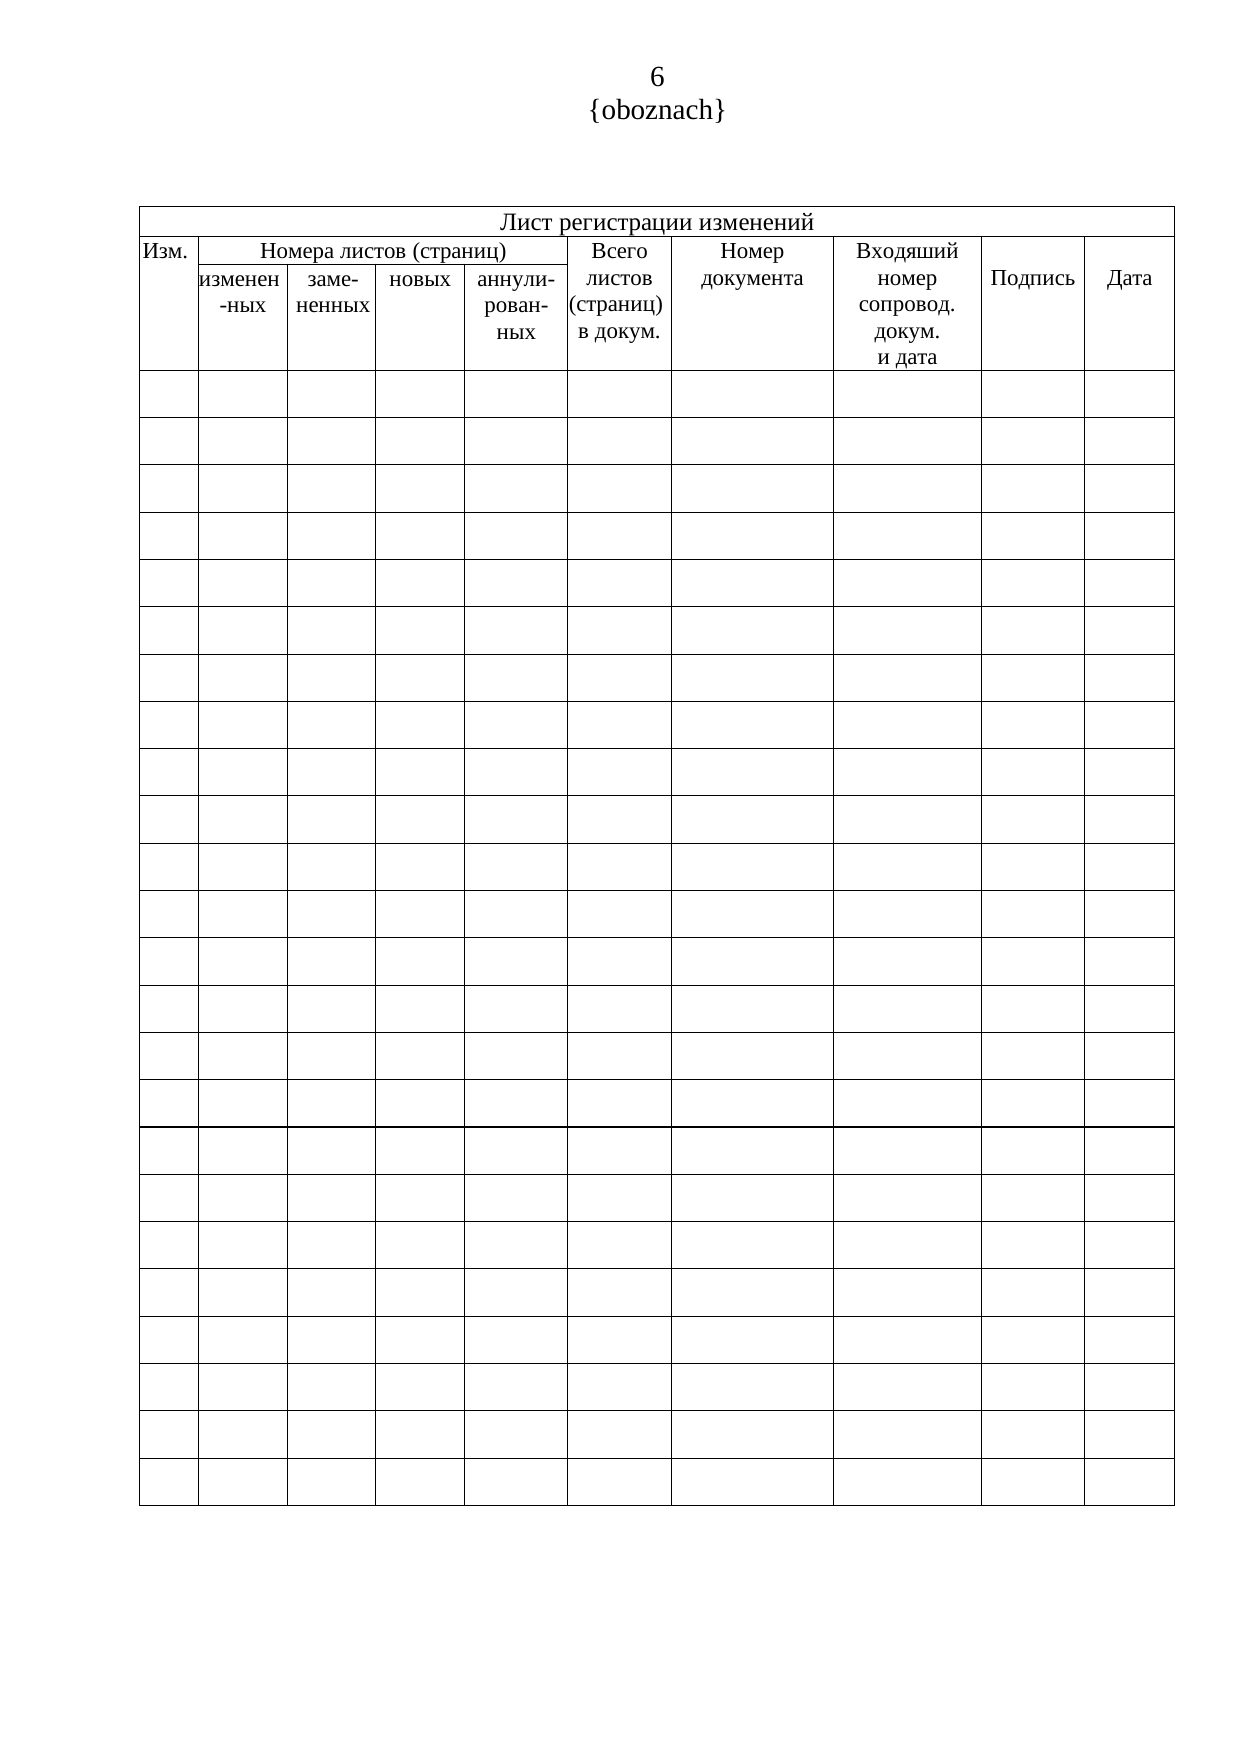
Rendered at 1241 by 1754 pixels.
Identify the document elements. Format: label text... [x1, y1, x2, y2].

table_cell [199, 1459, 287, 1505]
table_cell [982, 607, 1084, 653]
table_cell [834, 1222, 981, 1268]
table_cell [982, 1128, 1084, 1174]
table_cell [465, 1411, 567, 1457]
table_cell [288, 891, 375, 937]
table_cell [376, 418, 464, 464]
table_cell [568, 1317, 671, 1363]
table_cell [568, 465, 671, 512]
table_cell [288, 1222, 375, 1268]
table_cell [982, 1459, 1084, 1505]
table_cell [672, 986, 833, 1032]
table_cell [1085, 986, 1174, 1032]
table_cell [376, 465, 464, 512]
table_cell [834, 1269, 981, 1316]
table_cell [568, 1222, 671, 1268]
table_cell [140, 465, 198, 512]
table_cell [199, 1080, 287, 1126]
table_cell [465, 371, 567, 417]
table_cell [199, 607, 287, 653]
table_cell [672, 655, 833, 701]
table_cell [982, 418, 1084, 464]
table_cell Входяший номер сопровод. докум. и дата [834, 237, 981, 370]
table_cell [568, 938, 671, 984]
table_cell [568, 513, 671, 559]
table_cell [1085, 796, 1174, 843]
table_cell [568, 1175, 671, 1221]
table_cell [199, 1364, 287, 1410]
table_cell [568, 371, 671, 417]
table_cell [376, 1364, 464, 1410]
table_cell [288, 796, 375, 843]
table_cell [672, 1080, 833, 1126]
table_cell [199, 371, 287, 417]
table_cell [140, 891, 198, 937]
table_cell [199, 418, 287, 464]
table_cell [982, 1033, 1084, 1079]
table_cell [568, 1033, 671, 1079]
table_cell [376, 844, 464, 890]
table_cell [140, 1269, 198, 1316]
table_cell [982, 371, 1084, 417]
table_cell [672, 607, 833, 653]
table_cell [1085, 1317, 1174, 1363]
table_cell [568, 1269, 671, 1316]
table_cell [199, 1411, 287, 1457]
table_cell [140, 1317, 198, 1363]
table_cell [288, 1033, 375, 1079]
table_cell [672, 1317, 833, 1363]
table_cell [834, 986, 981, 1032]
table_cell [834, 1175, 981, 1221]
table_cell [1085, 560, 1174, 606]
table_cell [140, 749, 198, 795]
table_cell [982, 655, 1084, 701]
table_cell [834, 465, 981, 512]
table_cell [140, 371, 198, 417]
table_cell [376, 1317, 464, 1363]
table_cell [568, 607, 671, 653]
table_cell [199, 702, 287, 748]
table_cell [140, 655, 198, 701]
table_cell [465, 1128, 567, 1174]
table_cell [376, 938, 464, 984]
table_cell [199, 1317, 287, 1363]
table_cell [672, 1269, 833, 1316]
table_cell Номер документа [672, 237, 833, 370]
table_cell [834, 1459, 981, 1505]
table_cell [465, 560, 567, 606]
table_cell [376, 560, 464, 606]
table_cell [140, 1175, 198, 1221]
table_cell [199, 655, 287, 701]
table_cell [288, 749, 375, 795]
table_cell Номера листов (страниц) [199, 237, 567, 263]
table_cell [1085, 1459, 1174, 1505]
table_cell [376, 1269, 464, 1316]
table_cell [199, 513, 287, 559]
table_cell [199, 465, 287, 512]
table_cell [376, 607, 464, 653]
table_cell [376, 371, 464, 417]
table_cell [288, 371, 375, 417]
table_cell [376, 891, 464, 937]
table_cell [834, 938, 981, 984]
table_cell [834, 513, 981, 559]
table_cell [834, 891, 981, 937]
table_cell [465, 1364, 567, 1410]
table_cell [140, 1411, 198, 1457]
table_cell [288, 702, 375, 748]
table_cell [140, 1459, 198, 1505]
table_cell [834, 560, 981, 606]
table_cell [982, 796, 1084, 843]
table_cell [1085, 891, 1174, 937]
table_cell [568, 1411, 671, 1457]
table_cell [140, 986, 198, 1032]
table_cell [199, 891, 287, 937]
table_cell [288, 560, 375, 606]
table_cell [1085, 513, 1174, 559]
table_cell [288, 1411, 375, 1457]
table_cell [982, 1269, 1084, 1316]
table_cell [1085, 1269, 1174, 1316]
table_cell [568, 418, 671, 464]
table_cell [834, 607, 981, 653]
table_cell [568, 749, 671, 795]
table_cell [199, 1033, 287, 1079]
table_cell [834, 796, 981, 843]
table_cell [288, 1080, 375, 1126]
table_cell [982, 938, 1084, 984]
table_cell [834, 1364, 981, 1410]
table_cell [568, 891, 671, 937]
table_cell [465, 1459, 567, 1505]
table_cell [672, 1033, 833, 1079]
table_cell [199, 1222, 287, 1268]
table_cell [1085, 1175, 1174, 1221]
table_cell заме-ненных [288, 265, 375, 370]
table_cell [199, 796, 287, 843]
table_cell [672, 891, 833, 937]
table_cell [465, 1080, 567, 1126]
table_cell [288, 655, 375, 701]
table_cell [672, 1364, 833, 1410]
table_cell [199, 844, 287, 890]
table_cell [465, 796, 567, 843]
table_cell [834, 418, 981, 464]
table_cell Всего листов (страниц) в докум. [568, 237, 671, 370]
table_cell [982, 891, 1084, 937]
table_cell [1085, 1128, 1174, 1174]
table_cell [465, 1175, 567, 1221]
table_cell [568, 655, 671, 701]
table_cell [376, 1033, 464, 1079]
table_cell [1085, 1411, 1174, 1457]
table_header Лист регистрации изменений [140, 207, 1174, 236]
table_cell [376, 749, 464, 795]
table_cell [288, 1269, 375, 1316]
table_cell [465, 749, 567, 795]
table_cell [1085, 938, 1174, 984]
table_cell [982, 465, 1084, 512]
table_cell [834, 1128, 981, 1174]
table_cell [834, 702, 981, 748]
table_cell [1085, 1222, 1174, 1268]
table_cell [568, 1128, 671, 1174]
table_cell [568, 560, 671, 606]
table_cell [465, 607, 567, 653]
table_cell [376, 513, 464, 559]
table_cell [672, 513, 833, 559]
table_cell [982, 513, 1084, 559]
table_cell [672, 465, 833, 512]
table_cell [288, 1364, 375, 1410]
table_cell [376, 1411, 464, 1457]
table_cell [140, 796, 198, 843]
table_cell [140, 1222, 198, 1268]
table_cell [465, 891, 567, 937]
table_cell [140, 1128, 198, 1174]
table_cell [140, 702, 198, 748]
table_cell [982, 844, 1084, 890]
table_cell [1085, 418, 1174, 464]
table_cell [982, 1175, 1084, 1221]
table_cell [672, 1459, 833, 1505]
table_cell [199, 560, 287, 606]
table_cell [376, 1222, 464, 1268]
table_cell [834, 1033, 981, 1079]
table_cell [568, 1080, 671, 1126]
table_cell [199, 1269, 287, 1316]
table_cell [376, 1128, 464, 1174]
table_cell Дата [1085, 237, 1174, 370]
table_cell [672, 938, 833, 984]
table_cell [465, 655, 567, 701]
table_cell [376, 1175, 464, 1221]
table_cell [465, 513, 567, 559]
table_cell [140, 513, 198, 559]
table_cell [465, 986, 567, 1032]
table_cell [140, 1080, 198, 1126]
table_cell [140, 844, 198, 890]
table_cell [568, 986, 671, 1032]
table_cell [140, 938, 198, 984]
table_cell [672, 1175, 833, 1221]
table_cell [672, 371, 833, 417]
table_cell [288, 465, 375, 512]
table_cell [140, 418, 198, 464]
table_cell [672, 702, 833, 748]
table_cell [376, 702, 464, 748]
table_cell [834, 1317, 981, 1363]
table_cell [199, 1128, 287, 1174]
table_cell [288, 1459, 375, 1505]
table_cell [376, 655, 464, 701]
table_cell аннули- рован- ных [465, 265, 567, 370]
table_cell [568, 796, 671, 843]
table_cell [140, 560, 198, 606]
table_cell [465, 844, 567, 890]
table_cell Подпись [982, 237, 1084, 370]
table_cell [568, 702, 671, 748]
table_cell [288, 1317, 375, 1363]
table_cell [465, 702, 567, 748]
table_cell Изм. [140, 237, 198, 370]
table_cell [834, 1411, 981, 1457]
table_cell [672, 1128, 833, 1174]
table_cell [465, 1269, 567, 1316]
table_cell [672, 844, 833, 890]
table_cell [1085, 655, 1174, 701]
table_cell [568, 844, 671, 890]
table_cell [288, 1175, 375, 1221]
table_cell [834, 844, 981, 890]
table_cell [1085, 1033, 1174, 1079]
table_cell [834, 749, 981, 795]
table_cell [1085, 465, 1174, 512]
table_cell [672, 560, 833, 606]
table_cell [568, 1364, 671, 1410]
table_cell [982, 1411, 1084, 1457]
table_cell [140, 607, 198, 653]
table_cell [376, 1080, 464, 1126]
table_cell [982, 986, 1084, 1032]
table_cell [982, 1080, 1084, 1126]
table_cell [376, 1459, 464, 1505]
table_cell новых [376, 265, 464, 370]
table_cell [982, 702, 1084, 748]
table_cell [672, 796, 833, 843]
table_cell [672, 418, 833, 464]
table_cell [288, 844, 375, 890]
table_cell [465, 418, 567, 464]
table_cell [1085, 1080, 1174, 1126]
table_cell [288, 418, 375, 464]
table_cell [982, 1222, 1084, 1268]
table_cell [672, 749, 833, 795]
table_cell [1085, 1364, 1174, 1410]
table_cell [199, 1175, 287, 1221]
table_cell [376, 986, 464, 1032]
table_cell [982, 560, 1084, 606]
table_cell [465, 938, 567, 984]
table_cell [834, 1080, 981, 1126]
table_cell [288, 513, 375, 559]
table_cell [199, 986, 287, 1032]
table_cell [834, 371, 981, 417]
table_cell [140, 1033, 198, 1079]
table_cell [1085, 702, 1174, 748]
table_cell [465, 465, 567, 512]
table_cell [1085, 371, 1174, 417]
table_cell [140, 1364, 198, 1410]
table_cell [982, 749, 1084, 795]
table_cell [1085, 844, 1174, 890]
table_cell [288, 607, 375, 653]
table_cell [672, 1411, 833, 1457]
table_cell изменен-ных [199, 265, 287, 370]
table_cell [568, 1459, 671, 1505]
table_cell [288, 938, 375, 984]
table_cell [982, 1364, 1084, 1410]
table_cell [982, 1317, 1084, 1363]
table_cell [1085, 607, 1174, 653]
table_cell [288, 986, 375, 1032]
table_cell [199, 749, 287, 795]
table_cell [288, 1128, 375, 1174]
table_cell [199, 938, 287, 984]
table_cell [465, 1317, 567, 1363]
table_cell [465, 1033, 567, 1079]
table_cell [672, 1222, 833, 1268]
table_cell [376, 796, 464, 843]
table_cell [465, 1222, 567, 1268]
table_cell [1085, 749, 1174, 795]
table_cell [834, 655, 981, 701]
